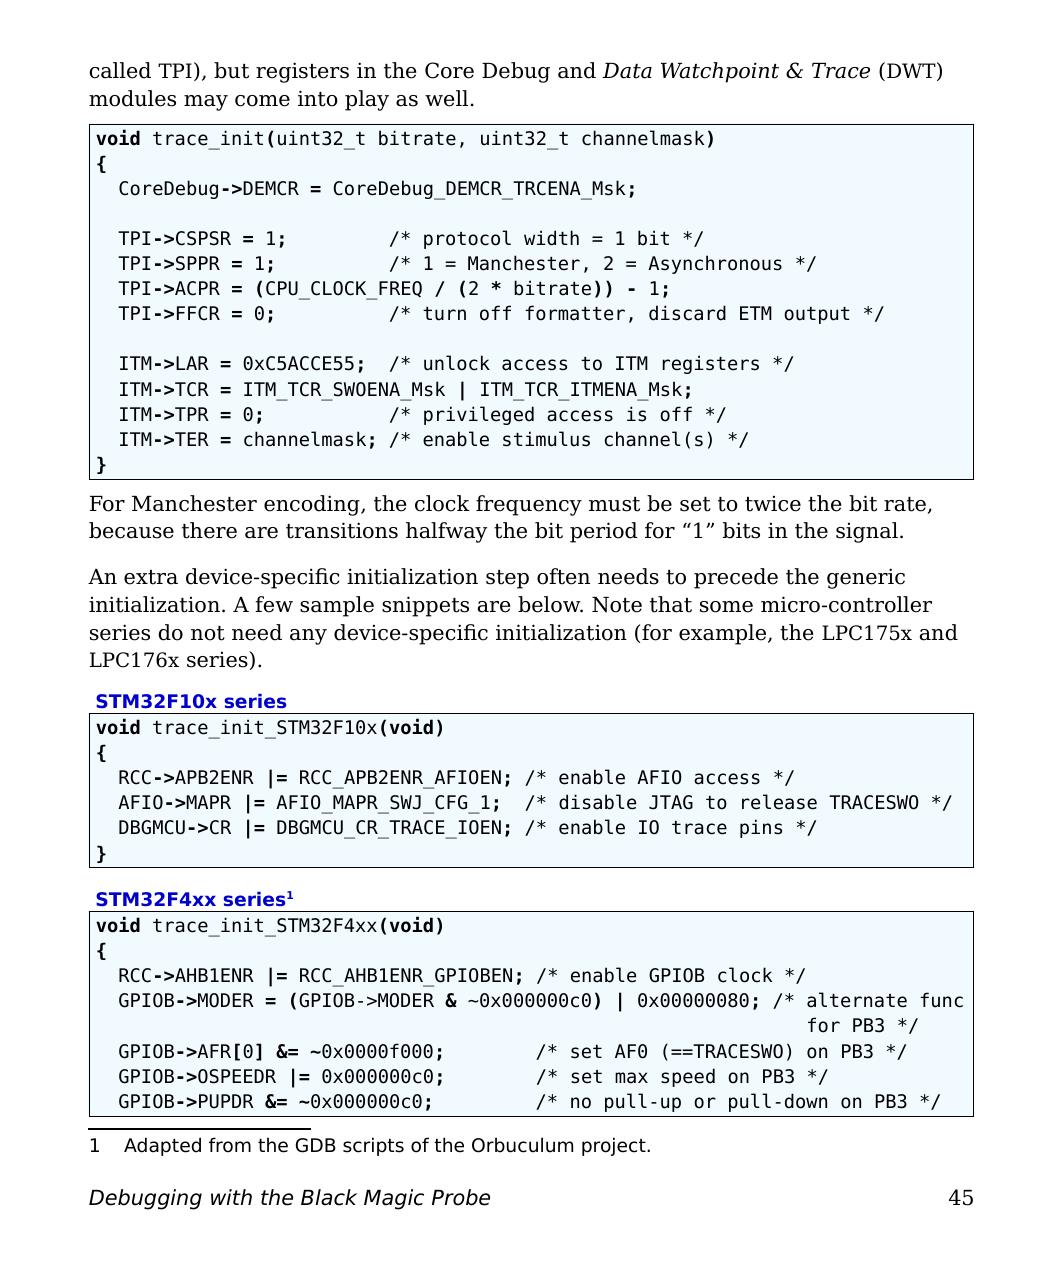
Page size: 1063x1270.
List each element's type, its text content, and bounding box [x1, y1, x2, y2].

text TPI->ACPR = (CPU_CLOCK_FREQ / (2 * bitrate)) - 1; [90, 274, 973, 299]
text ITM->TPR = 0; /* privileged access is off */ [90, 400, 973, 425]
subtitle STM32F4xx series [88, 889, 974, 911]
text TPI->CSPSR = 1; /* protocol width = 1 bit */ [90, 224, 973, 249]
text called TPI), but registers in the Core Debug and Data Watchpoint & Trace (DWT) modules may come into play as well. [88, 59, 974, 111]
text void trace_init_STM32F10x(void) [90, 714, 973, 738]
text DBGMCU->CR |= DBGMCU_CR_TRACE_IOEN; /* enable IO trace pins */ [90, 813, 973, 838]
text void trace_init(uint32_t bitrate, uint32_t channelmask) [90, 125, 973, 149]
text ITM->LAR = 0xC5ACCE55; /* unlock access to ITM registers */ [90, 349, 973, 374]
text CoreDebug->DEMCR = CoreDebug_DEMCR_TRCENA_Msk; [90, 174, 973, 199]
text { [90, 936, 973, 961]
text GPIOB->AFR[0] &= ~0x0000f000; /* set AF0 (==TRACESWO) on PB3 */ [90, 1037, 973, 1062]
text AFIO->MAPR |= AFIO_MAPR_SWJ_CFG_1; /* disable JTAG to release TRACESWO */ [90, 788, 973, 813]
text { [90, 738, 973, 763]
text } [90, 838, 973, 867]
text ITM->TCR = ITM_TCR_SWOENA_Msk | ITM_TCR_ITMENA_Msk; [90, 374, 973, 400]
text GPIOB->PUPDR &= ~0x000000c0; /* no pull-up or pull-down on PB3 */ [90, 1087, 973, 1116]
text } [90, 450, 973, 479]
text { [90, 149, 973, 174]
text RCC->APB2ENR |= RCC_APB2ENR_AFIOEN; /* enable AFIO access */ [90, 763, 973, 788]
text For Manchester encoding, the clock frequency must be set to twice the bit rate, because there are transitions halfway the bit period for “1” bits in the signal. [88, 492, 974, 544]
text ITM->TER = channelmask; /* enable stimulus channel(s) */ [90, 425, 973, 450]
text TPI->FFCR = 0; /* turn off formatter, discard ETM output */ [90, 299, 973, 324]
text TPI->SPPR = 1; /* 1 = Manchester, 2 = Asynchronous */ [90, 249, 973, 274]
text RCC->AHB1ENR |= RCC_AHB1ENR_GPIOBEN; /* enable GPIOB clock */ [90, 961, 973, 986]
subtitle STM32F10x series [88, 691, 974, 713]
text GPIOB->MODER = (GPIOB->MODER & ~0x000000c0) | 0x00000080; /* alternate func for PB3 */ [90, 986, 973, 1037]
text Adapted from the GDB scripts of the Orbuculum project. [88, 1135, 974, 1157]
text GPIOB->OSPEEDR |= 0x000000c0; /* set max speed on PB3 */ [90, 1062, 973, 1087]
text An extra device-specific initialization step often needs to precede the generic initialization. A few sample snippets are below. Note that some micro-controller series do not need any device-specific initialization (for example, the LPC175x and LPC176x series). [88, 565, 974, 673]
text void trace_init_STM32F4xx(void) [90, 912, 973, 936]
